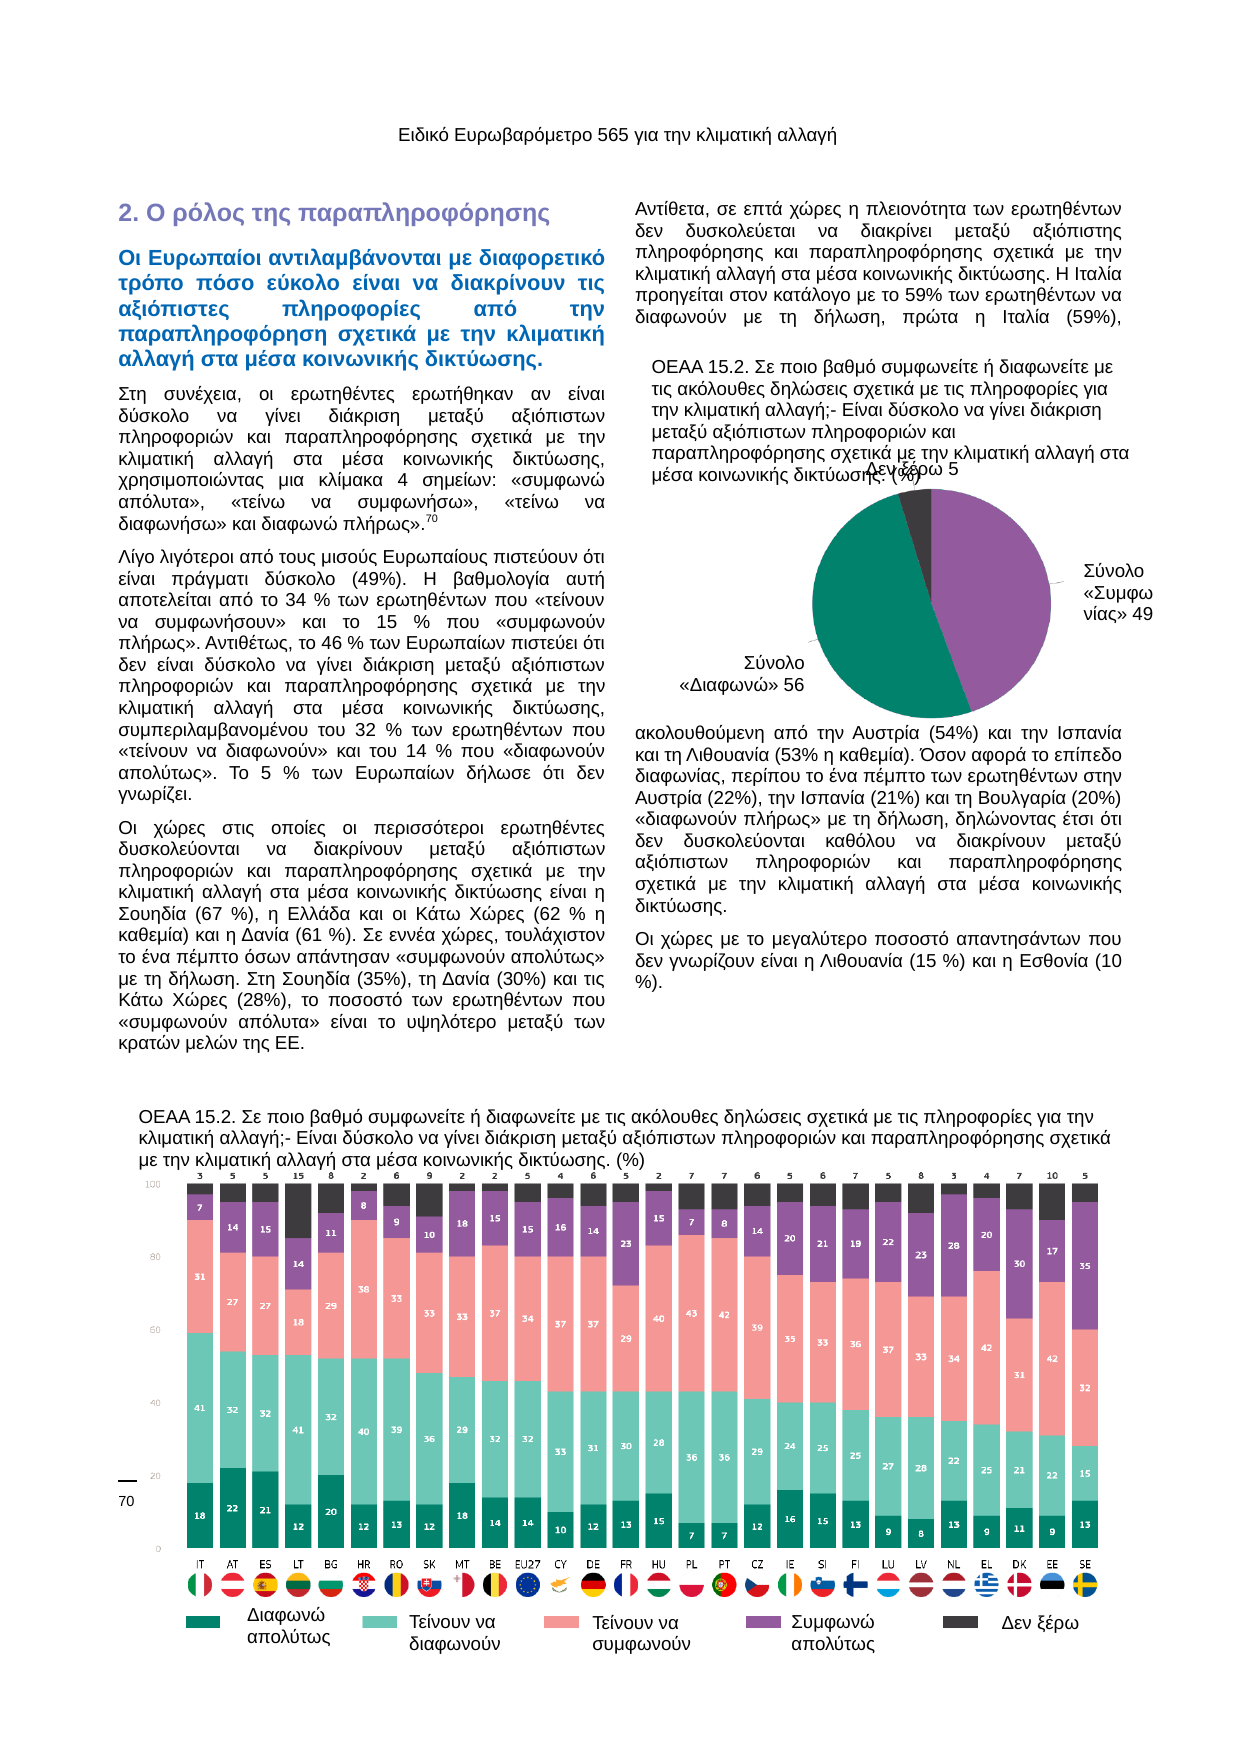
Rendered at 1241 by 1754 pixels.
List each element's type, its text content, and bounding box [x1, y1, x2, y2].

picture [804, 470, 1064, 722]
text Οι χώρες στις οποίες οι περισσότεροι ερωτηθέντες δυσκολεύονται να διακρίνουν μεταξύ αξιόπιστων πληροφοριών και παραπληροφόρησης σχετικά με την κλιματική αλλαγή στα μέσα κοινωνικής δικτύωσης είναι η Σουηδία (67 %), η Ελλάδα και οι Κάτω Χώρες (62 % η καθεμία) και η Δανία (61 %). Σε εννέα χώρες, τουλάχιστον το ένα πέμπτο όσων απάντησαν «συμφωνούν απολύτως» με τη δήλωση. Στη Σουηδία (35%), τη Δανία (30%) και τις Κάτω Χώρες (28%), το ποσοστό των ερωτηθέντων που «συμφωνούν απόλυτα» είναι το υψηλότερο μεταξύ των κρατών μελών της ΕΕ. [118, 816, 605, 1054]
text Οι Ευρωπαίοι αντιλαμβάνονται με διαφορετικό τρόπο πόσο εύκολο είναι να διακρίνουν τις αξιόπιστες πληροφορίες από την παραπληροφόρηση σχετικά με την κλιματική αλλαγή στα μέσα κοινωνικής δικτύωσης. [118, 245, 605, 371]
text Λίγο λιγότεροι από τους μισούς Ευρωπαίους πιστεύουν ότι είναι πράγματι δύσκολο (49%). Η βαθμολογία αυτή αποτελείται από το 34 % των ερωτηθέντων που «τείνουν να συμφωνήσουν» και το 15 % που «συμφωνούν πλήρως». Αντιθέτως, το 46 % των Ευρωπαίων πιστεύει ότι δεν είναι δύσκολο να γίνει διάκριση μεταξύ αξιόπιστων πληροφοριών και παραπληροφόρησης σχετικά με την κλιματική αλλαγή στα μέσα κοινωνικής δικτύωσης, συμπεριλαμβανομένου του 32 % των ερωτηθέντων που «τείνουν να διαφωνούν» και του 14 % που «διαφωνούν απολύτως». Το 5 % των Ευρωπαίων δήλωσε ότι δεν γνωρίζει. [118, 546, 605, 804]
text Οι χώρες με το μεγαλύτερο ποσοστό απαντησάντων που δεν γνωρίζουν είναι η Λιθουανία (15 %) και η Εσθονία (10 %). [635, 928, 1122, 993]
text Αντίθετα, σε επτά χώρες η πλειονότητα των ερωτηθέντων δεν δυσκολεύεται να διακρίνει μεταξύ αξιόπιστης πληροφόρησης και παραπληροφόρησης σχετικά με την κλιματική αλλαγή στα μέσα κοινωνικής δικτύωσης. Η Ιταλία προηγείται στον κατάλογο με το 59% των ερωτηθέντων να διαφωνούν με τη δήλωση, πρώτα η Ιταλία (59%), ακολουθούμενη από την Αυστρία (54%) και την Ισπανία και τη Λιθουανία (53% η καθεμία). Όσον αφορά το επίπεδο διαφωνίας, περίπου το ένα πέμπτο των ερωτηθέντων στην Αυστρία (22%), την Ισπανία (21%) και τη Βουλγαρία (20%) «διαφωνούν πλήρως» με τη δήλωση, δηλώνοντας έτσι ότι δεν δυσκολεύονται καθόλου να διακρίνουν μεταξύ αξιόπιστων πληροφοριών και παραπληροφόρησης σχετικά με την κλιματική αλλαγή στα μέσα κοινωνικής δικτύωσης. [635, 198, 1122, 916]
subtitle 2. Ο ρόλος της παραπληροφόρησης [118, 198, 605, 227]
picture [137, 1161, 1101, 1642]
picture [250, 1634, 255, 1642]
picture [273, 1634, 278, 1642]
text Στη συνέχεια, οι ερωτηθέντες ερωτήθηκαν αν είναι δύσκολο να γίνει διάκριση μεταξύ αξιόπιστων πληροφοριών και παραπληροφόρησης σχετικά με την κλιματική αλλαγή στα μέσα κοινωνικής δικτύωσης, χρησιμοποιώντας μια κλίμακα 4 σημείων: «συμφωνώ απόλυτα», «τείνω να συμφωνήσω», «τείνω να διαφωνήσω» και διαφωνώ πλήρως». [118, 383, 605, 534]
